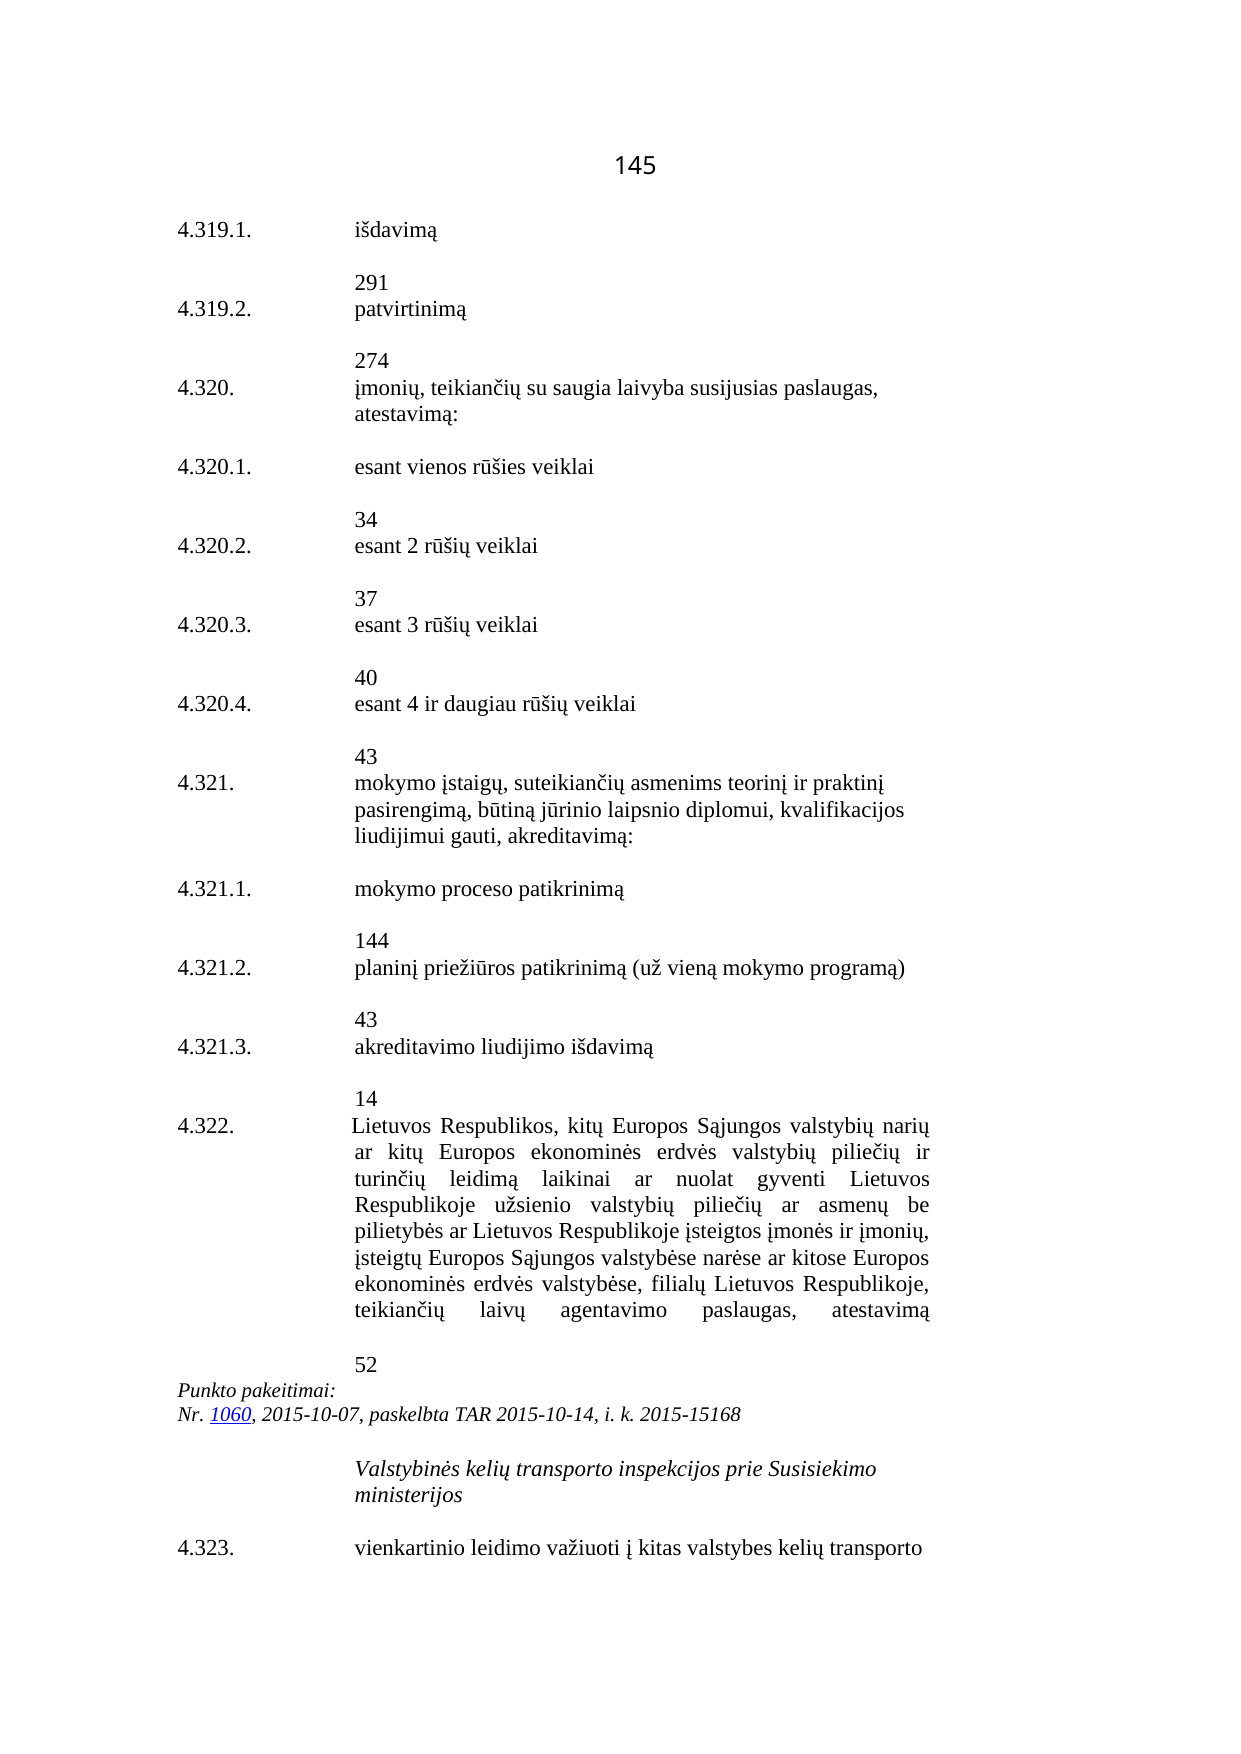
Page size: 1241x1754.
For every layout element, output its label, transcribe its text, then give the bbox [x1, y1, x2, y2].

text Nr. 1060, 2015-10-07, paskelbta TAR 2015-10-14, i. k. 2015-15168 [177, 1402, 1093, 1426]
text 4.321. mokymo įstaigų, suteikiančių asmenims teorinį ir praktinį [177, 769, 945, 796]
text pasirengimą, būtiną jūrinio laipsnio diplomui, kvalifikacijos [354, 796, 945, 822]
text Valstybinės kelių transporto inspekcijos prie Susisiekimo ministerijos [354, 1455, 945, 1534]
text 4.323. vienkartinio leidimo važiuoti į kitas valstybes kelių transporto [177, 1534, 945, 1560]
text 4.320. įmonių, teikiančių su saugia laivyba susijusias paslaugas, [177, 374, 945, 400]
text 4.321.1. mokymo proceso patikrinimą 144 [177, 875, 945, 954]
text 4.320.1. esant vienos rūšies veiklai 34 [177, 453, 945, 532]
text atestavimą: [354, 400, 945, 453]
text liudijimui gauti, akreditavimą: [354, 822, 945, 875]
text 4.321.2. planinį priežiūros patikrinimą (už vieną mokymo programą) 43 [177, 954, 945, 1033]
text 4.319.2. patvirtinimą 274 [177, 295, 945, 374]
text Punkto pakeitimai: [177, 1378, 1093, 1402]
text 4.320.3. esant 3 rūšių veiklai 40 [177, 611, 945, 690]
text 4.320.4. esant 4 ir daugiau rūšių veiklai 43 [177, 690, 945, 769]
text 4.320.2. esant 2 rūšių veiklai 37 [177, 532, 945, 611]
text 4.321.3. akreditavimo liudijimo išdavimą 14 [177, 1033, 945, 1112]
text 4.322. Lietuvos Respublikos, kitų Europos Sąjungos valstybių narių ar kitų Europos ekonominės erdvės valstybių piliečių ir turinčių leidimą laikinai ar nuolat gyventi Lietuvos Respublikoje užsienio valstybių piliečių ar asmenų be pilietybės ar Lietuvos Respublikoje įsteigtos įmonės ir įmonių, įsteigtų Europos Sąjungos valstybėse narėse ar kitose Europos ekonominės erdvės valstybėse, filialų Lietuvos Respublikoje, teikiančių laivų agentavimo paslaugas, atestavimą 52 [177, 1112, 930, 1378]
text 4.319.1. išdavimą 291 [177, 216, 945, 295]
